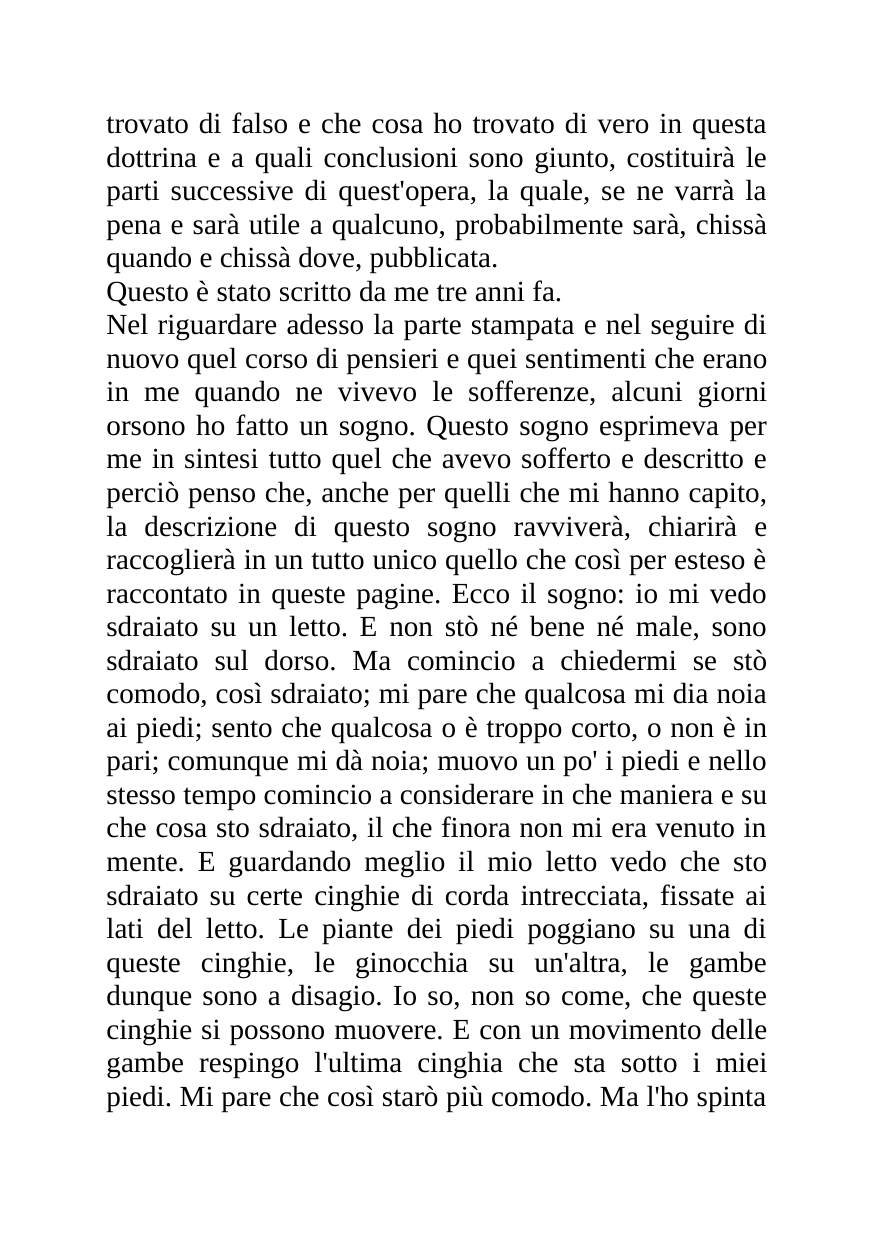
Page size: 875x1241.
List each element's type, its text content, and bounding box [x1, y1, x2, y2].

text trovato di falso e che cosa ho trovato di vero in questa dottrina e a quali conclusioni sono giunto, costituirà le parti successive di quest'opera, la quale, se ne varrà la pena e sarà utile a qualcuno, probabilmente sarà, chissà quando e chissà dove, pubblicata. [106, 106, 768, 274]
text Nel riguardare adesso la parte stampata e nel seguire di nuovo quel corso di pensieri e quei sentimenti che erano in me quando ne vivevo le sofferenze, alcuni giorni orsono ho fatto un sogno. Questo sogno esprimeva per me in sintesi tutto quel che avevo sofferto e descritto e perciò penso che, anche per quelli che mi hanno capito, la descrizione di questo sogno ravviverà, chiarirà e raccoglierà in un tutto unico quello che così per esteso è raccontato in queste pagine. Ecco il sogno: io mi vedo sdraiato su un letto. E non stò né bene né male, sono sdraiato sul dorso. Ma comincio a chiedermi se stò comodo, così sdraiato; mi pare che qualcosa mi dia noia ai piedi; sento che qualcosa o è troppo corto, o non è in pari; comunque mi dà noia; muovo un po' i piedi e nello stesso tempo comincio a considerare in che maniera e su che cosa sto sdraiato, il che finora non mi era venuto in mente. E guardando meglio il mio letto vedo che sto sdraiato su certe cinghie di corda intrecciata, fissate ai lati del letto. Le piante dei piedi poggiano su una di queste cinghie, le ginocchia su un'altra, le gambe dunque sono a disagio. Io so, non so come, che queste cinghie si possono muovere. E con un movimento delle gambe respingo l'ultima cinghia che sta sotto i miei piedi. Mi pare che così starò più comodo. Ma l'ho spinta [106, 307, 768, 1112]
text Questo è stato scritto da me tre anni fa. [106, 274, 768, 307]
